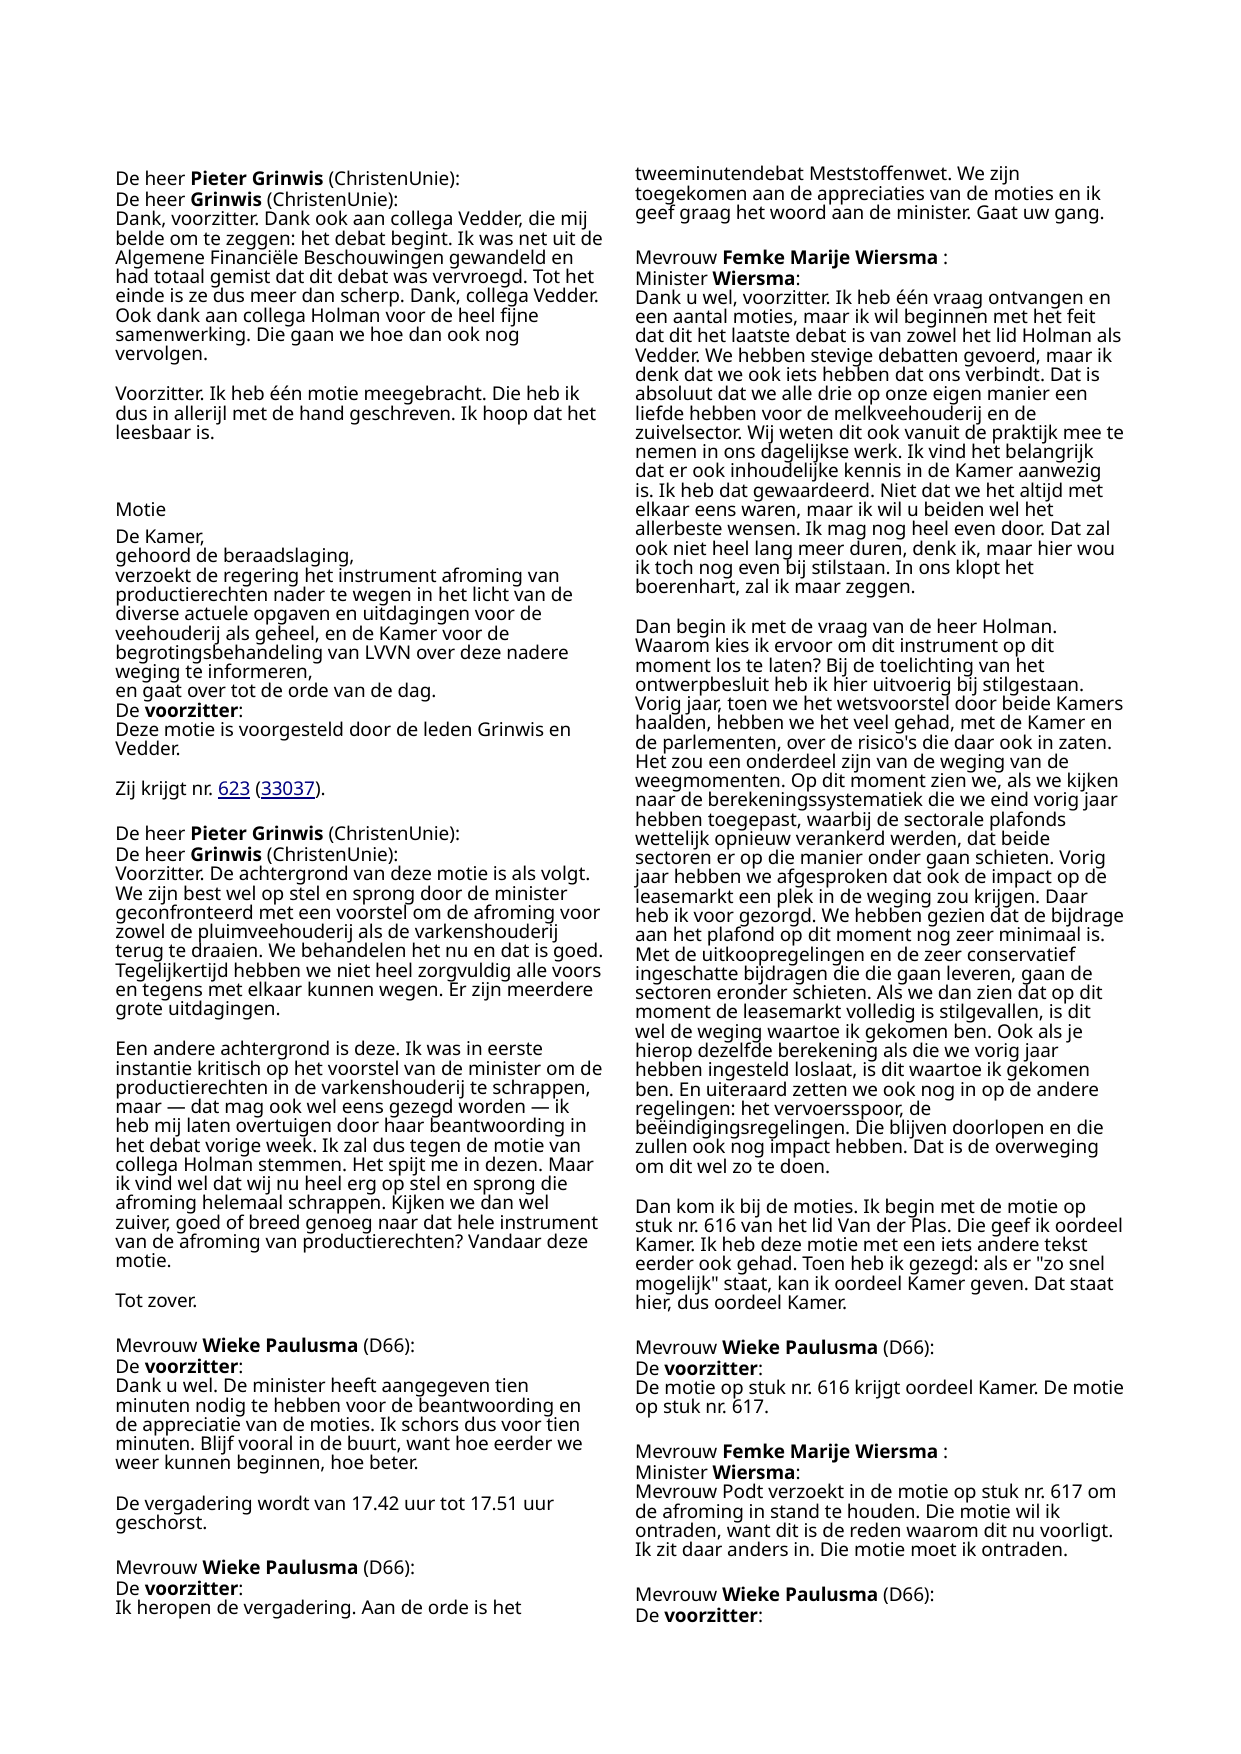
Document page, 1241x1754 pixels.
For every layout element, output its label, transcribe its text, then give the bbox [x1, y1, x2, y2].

text Dank, voorzitter. Dank ook aan collega Vedder, die mij belde om te zeggen: het debat begint. Ik was net uit de Algemene Financiële Beschouwingen gewandeld en had totaal gemist dat dit debat was vervroegd. Tot het einde is ze dus meer dan scherp. Dank, collega Vedder. Ook dank aan collega Holman voor de heel fijne samenwerking. Die gaan we hoe dan ook nog vervolgen. [115, 210, 605, 364]
text verzoekt de regering het instrument afroming van productierechten nader te wegen in het licht van de diverse actuele opgaven en uitdagingen voor de veehouderij als geheel, en de Kamer voor de begrotingsbehandeling van LVVN over deze nadere weging te informeren, [115, 567, 605, 682]
text Dank u wel. De minister heeft aangegeven tien minuten nodig te hebben voor de beantwoording en de appreciatie van de moties. Ik schors dus voor tien minuten. Blijf vooral in de buurt, want hoe eerder we weer kunnen beginnen, hoe beter. [115, 1377, 605, 1474]
text De voorzitter: [115, 702, 605, 721]
text De heer Pieter Grinwis (ChristenUnie): [115, 820, 605, 846]
text Dan kom ik bij de moties. Ik begin met de motie op stuk nr. 616 van het lid Van der Plas. Die geef ik oordeel Kamer. Ik heb deze motie met een iets andere tekst eerder ook gehad. Toen heb ik gezegd: als er "zo snel mogelijk" staat, kan ik oordeel Kamer geven. Dat staat hier, dus oordeel Kamer. [635, 1198, 1125, 1313]
text Voorzitter. Ik heb één motie meegebracht. Die heb ik dus in allerijl met de hand geschreven. Ik hoop dat het leesbaar is. [115, 385, 605, 443]
text De heer Pieter Grinwis (ChristenUnie): [115, 165, 605, 191]
text Mevrouw Podt verzoekt in de motie op stuk nr. 617 om de afroming in stand te houden. Die motie wil ik ontraden, want dit is de reden waarom dit nu voorligt. Ik zit daar anders in. Die motie moet ik ontraden. [635, 1483, 1125, 1561]
text Mevrouw Femke Marije Wiersma : [635, 244, 1125, 270]
text De vergadering wordt van 17.42 uur tot 17.51 uur geschorst. [115, 1494, 605, 1533]
text Dank u wel, voorzitter. Ik heb één vraag ontvangen en een aantal moties, maar ik wil beginnen met het feit dat dit het laatste debat is van zowel het lid Holman als Vedder. We hebben stevige debatten gevoerd, maar ik denk dat we ook iets hebben dat ons verbindt. Dat is absoluut dat we alle drie op onze eigen manier een liefde hebben voor de melkveehouderij en de zuivelsector. Wij weten dit ook vanuit de praktijk mee te nemen in ons dagelijkse werk. Ik vind het belangrijk dat er ook inhoudelijke kennis in de Kamer aanwezig is. Ik heb dat gewaardeerd. Niet dat we het altijd met elkaar eens waren, maar ik wil u beiden wel het allerbeste wensen. Ik mag nog heel even door. Dat zal ook niet heel lang meer duren, denk ik, maar hier wou ik toch nog even bij stilstaan. In ons klopt het boerenhart, zal ik maar zeggen. [635, 289, 1125, 597]
text De motie op stuk nr. 616 krijgt oordeel Kamer. De motie op stuk nr. 617. [635, 1379, 1125, 1418]
text Dan begin ik met de vraag van de heer Holman. Waarom kies ik ervoor om dit instrument op dit moment los te laten? Bij de toelichting van het ontwerpbesluit heb ik hier uitvoerig bij stilgestaan. Vorig jaar, toen we het wetsvoorstel door beide Kamers haalden, hebben we het veel gehad, met de Kamer en de parlementen, over de risico's die daar ook in zaten. Het zou een onderdeel zijn van de weging van de weegmomenten. Op dit moment zien we, als we kijken naar de berekeningssystematiek die we eind vorig jaar hebben toegepast, waarbij de sectorale plafonds wettelijk opnieuw verankerd werden, dat beide sectoren er op die manier onder gaan schieten. Vorig jaar hebben we afgesproken dat ook de impact op de leasemarkt een plek in de weging zou krijgen. Daar heb ik voor gezorgd. We hebben gezien dat de bijdrage aan het plafond op dit moment nog zeer minimaal is. Met de uitkoopregelingen en de zeer conservatief ingeschatte bijdragen die die gaan leveren, gaan de sectoren eronder schieten. Als we dan zien dat op dit moment de leasemarkt volledig is stilgevallen, is dit wel de weging waartoe ik gekomen ben. Ook als je hierop dezelfde berekening als die we vorig jaar hebben ingesteld loslaat, is dit waartoe ik gekomen ben. En uiteraard zetten we ook nog in op de andere regelingen: het vervoersspoor, de beëindigingsregelingen. Die blijven doorlopen en die zullen ook nog impact hebben. Dat is de overweging om dit wel zo te doen. [635, 618, 1125, 1177]
text De voorzitter: [635, 1360, 1125, 1379]
text De Kamer, [115, 528, 605, 547]
text Tot zover. [115, 1292, 605, 1311]
text Deze motie is voorgesteld door de leden Grinwis en Vedder. [115, 721, 605, 759]
text Mevrouw Wieke Paulusma (D66): [635, 1581, 1125, 1607]
text Mevrouw Femke Marije Wiersma : [635, 1438, 1125, 1464]
text De voorzitter: [115, 1579, 605, 1599]
text Minister Wiersma: [635, 1464, 1125, 1483]
text en gaat over tot de orde van de dag. [115, 682, 605, 702]
text De heer Grinwis (ChristenUnie): [115, 846, 605, 865]
text Voorzitter. De achtergrond van deze motie is als volgt. We zijn best wel op stel en sprong door de minister geconfronteerd met een voorstel om de afroming voor zowel de pluimveehouderij als de varkenshouderij terug te draaien. We behandelen het nu en dat is goed. Tegelijkertijd hebben we niet heel zorgvuldig alle voors en tegens met elkaar kunnen wegen. Er zijn meerdere grote uitdagingen. [115, 865, 605, 1019]
text Mevrouw Wieke Paulusma (D66): [635, 1334, 1125, 1360]
text Mevrouw Wieke Paulusma (D66): [115, 1332, 605, 1358]
text Een andere achtergrond is deze. Ik was in eerste instantie kritisch op het voorstel van de minister om de productierechten in de varkenshouderij te schrappen, maar — dat mag ook wel eens gezegd worden — ik heb mij laten overtuigen door haar beantwoording in het debat vorige week. Ik zal dus tegen de motie van collega Holman stemmen. Het spijt me in dezen. Maar ik vind wel dat wij nu heel erg op stel en sprong die afroming helemaal schrappen. Kijken we dan wel zuiver, goed of breed genoeg naar dat hele instrument van de afroming van productierechten? Vandaar deze motie. [115, 1040, 605, 1271]
text Ik heropen de vergadering. Aan de orde is het [115, 1599, 605, 1618]
text De voorzitter: [635, 1607, 1125, 1626]
text Zij krijgt nr. 623 (33037). [115, 780, 605, 799]
text Minister Wiersma: [635, 270, 1125, 289]
text Mevrouw Wieke Paulusma (D66): [115, 1554, 605, 1579]
text Motie [115, 497, 605, 522]
text gehoord de beraadslaging, [115, 547, 605, 567]
text De voorzitter: [115, 1358, 605, 1377]
text De heer Grinwis (ChristenUnie): [115, 191, 605, 210]
text tweeminutendebat Meststoffenwet. We zijn toegekomen aan de appreciaties van de moties en ik geef graag het woord aan de minister. Gaat uw gang. [635, 165, 1125, 223]
